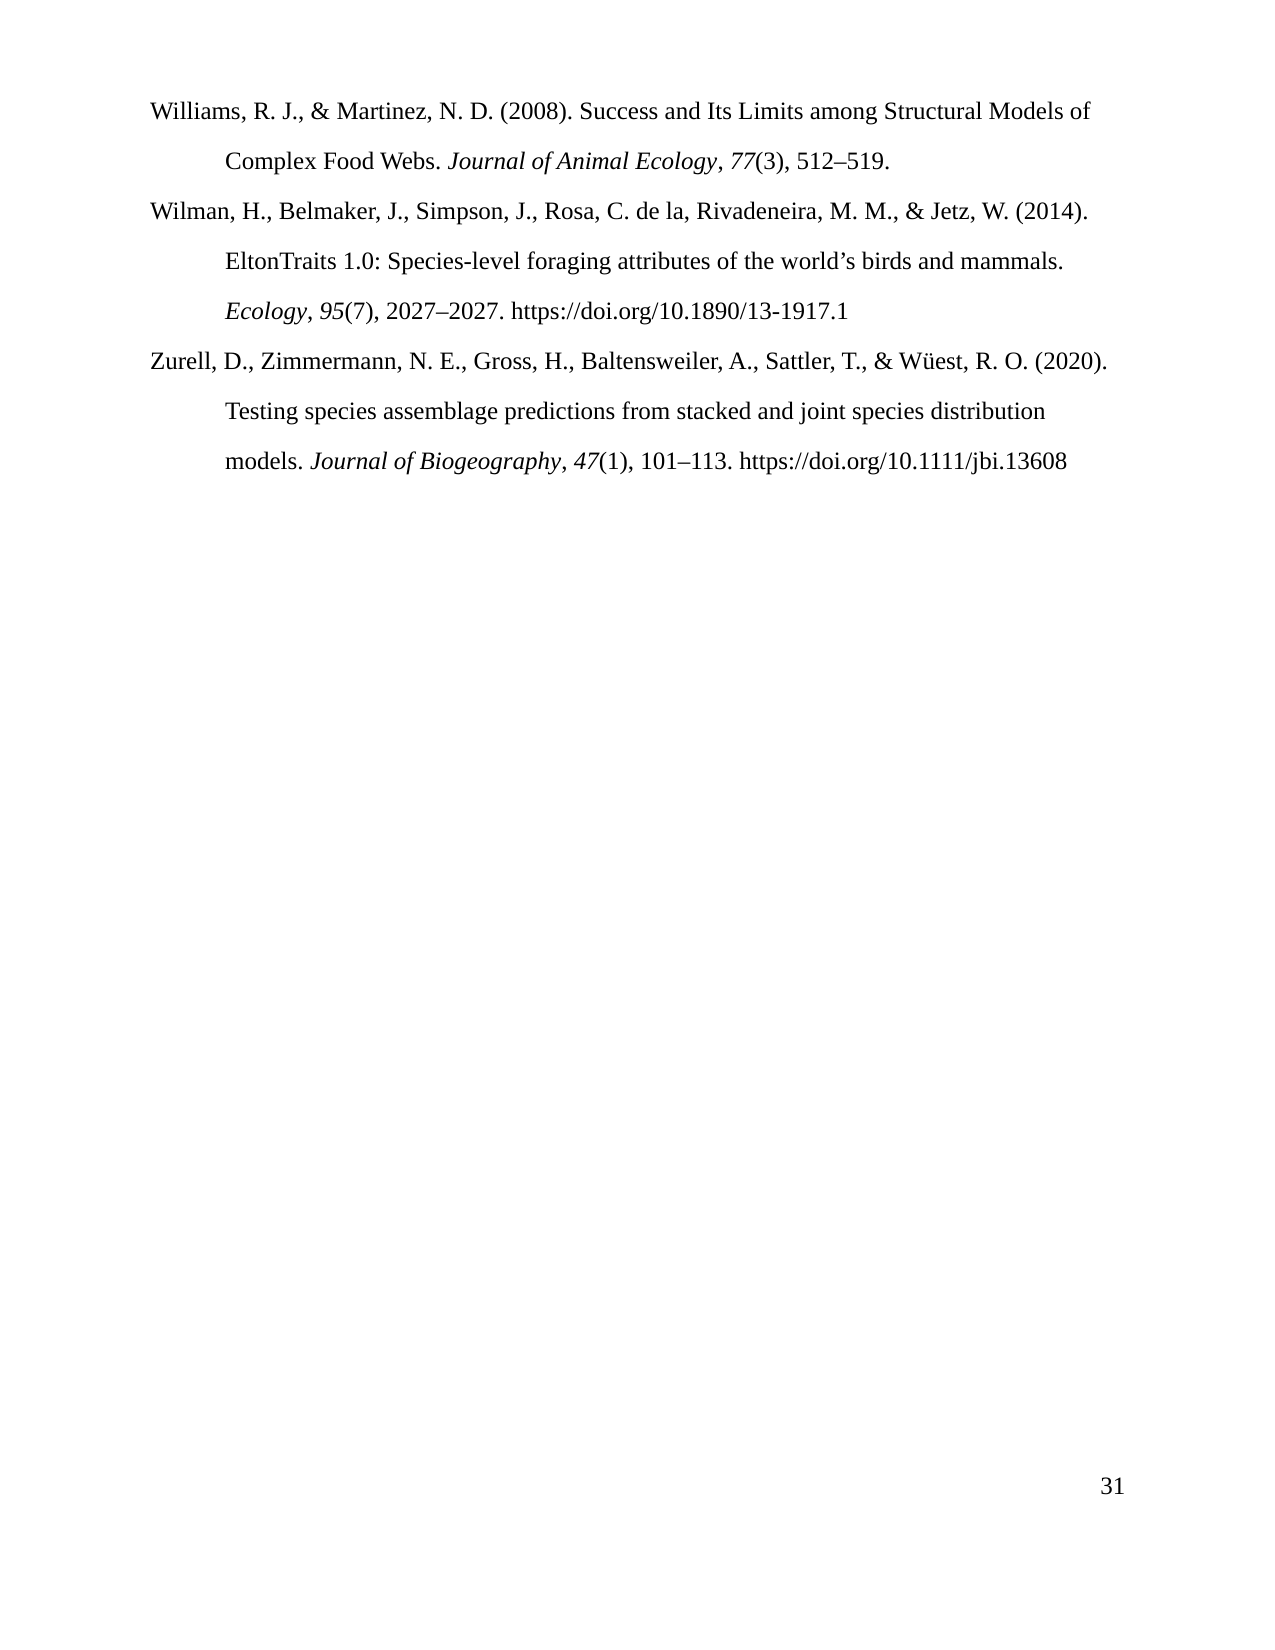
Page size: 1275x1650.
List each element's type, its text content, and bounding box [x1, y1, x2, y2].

text Zurell, D., Zimmermann, N. E., Gross, H., Baltensweiler, A., Sattler, T., & Wüest, R. O. (2020). Testing species assemblage predictions from stacked and joint species distribution models. Journal of Biogeography, 47(1), 101–113. https://doi.org/10.1111/jbi.13608 [150, 325, 1125, 475]
text Williams, R. J., & Martinez, N. D. (2008). Success and Its Limits among Structural Models of Complex Food Webs. Journal of Animal Ecology, 77(3), 512–519. [150, 75, 1125, 175]
text Wilman, H., Belmaker, J., Simpson, J., Rosa, C. de la, Rivadeneira, M. M., & Jetz, W. (2014). EltonTraits 1.0: Species-level foraging attributes of the world’s birds and mammals. Ecology, 95(7), 2027–2027. https://doi.org/10.1890/13-1917.1 [150, 175, 1125, 325]
